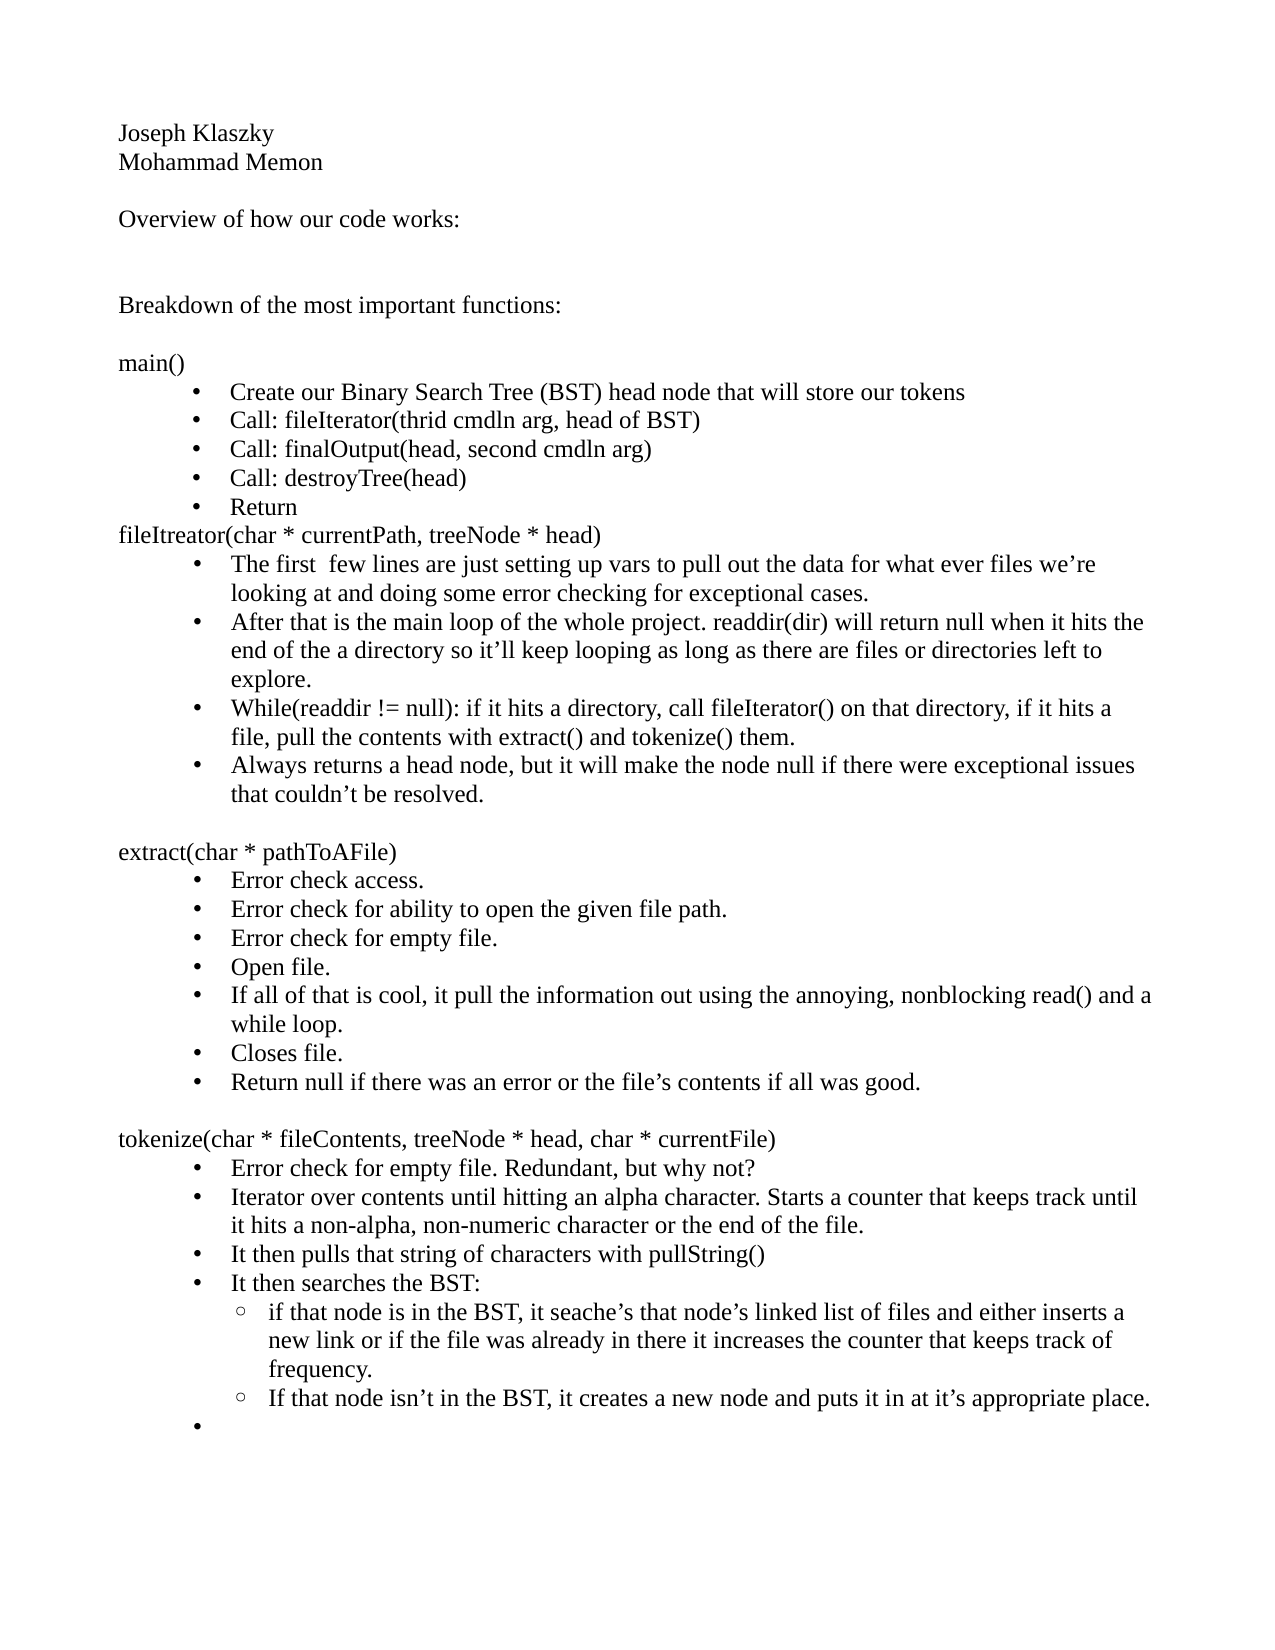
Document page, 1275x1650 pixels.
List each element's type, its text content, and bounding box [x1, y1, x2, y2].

text fileItreator(char * currentPath, treeNode * head) [118, 521, 1157, 549]
list Iterator over contents until hitting an alpha character. Starts a counter that keeps track until it hits a non-alpha, non-numeric character or the end of the file. [193, 1182, 1157, 1239]
list If that node isn’t in the BST, it creates a new node and puts it in at it’s appropriate place. [231, 1383, 1157, 1412]
list If all of that is cool, it pull the information out using the annoying, nonblocking read() and a while loop. [193, 981, 1157, 1038]
text tokenize(char * fileContents, treeNode * head, char * currentFile) [118, 1124, 1157, 1153]
list Error check for ability to open the given file path. [118, 894, 1157, 923]
list It then pulls that string of characters with pullString() [193, 1239, 1157, 1268]
list Error check for empty file. [118, 923, 1157, 952]
list While(readdir != null): if it hits a directory, call fileIterator() on that directory, if it hits a file, pull the contents with extract() and tokenize() them. [193, 693, 1157, 751]
list extract(char * pathToAFile) [118, 837, 1157, 866]
text Overview of how our code works: [118, 204, 1157, 233]
list Closes file. [118, 1038, 1157, 1067]
list Error check for empty file. Redundant, but why not? [193, 1153, 1157, 1182]
list if that node is in the BST, it seache’s that node’s linked list of files and either inserts a new link or if the file was already in there it increases the counter that keeps track of frequency. [231, 1297, 1157, 1383]
list Call: finalOutput(head, second cmdln arg) [192, 434, 1157, 463]
list The first few lines are just setting up vars to pull out the data for what ever files we’re looking at and doing some error checking for exceptional cases. [193, 549, 1157, 607]
list Create our Binary Search Tree (BST) head node that will store our tokens [192, 377, 1157, 406]
text Joseph Klaszky [118, 118, 1157, 147]
list Open file. [118, 952, 1157, 981]
list Always returns a head node, but it will make the node null if there were exceptional issues that couldn’t be resolved. [193, 751, 1157, 808]
list Call: destroyTree(head) [192, 463, 1157, 492]
text main() [118, 348, 1157, 377]
list After that is the main loop of the whole project. readdir(dir) will return null when it hits the end of the a directory so it’ll keep looping as long as there are files or directories left to explore. [193, 607, 1157, 693]
list Return null if there was an error or the file’s contents if all was good. [118, 1067, 1157, 1096]
text Breakdown of the most important functions: [118, 291, 1157, 319]
text Mohammad Memon [118, 147, 1157, 176]
list Error check access. [118, 866, 1157, 894]
list It then searches the BST: [193, 1268, 1157, 1297]
list Return [192, 492, 1157, 521]
list Call: fileIterator(thrid cmdln arg, head of BST) [192, 406, 1157, 434]
